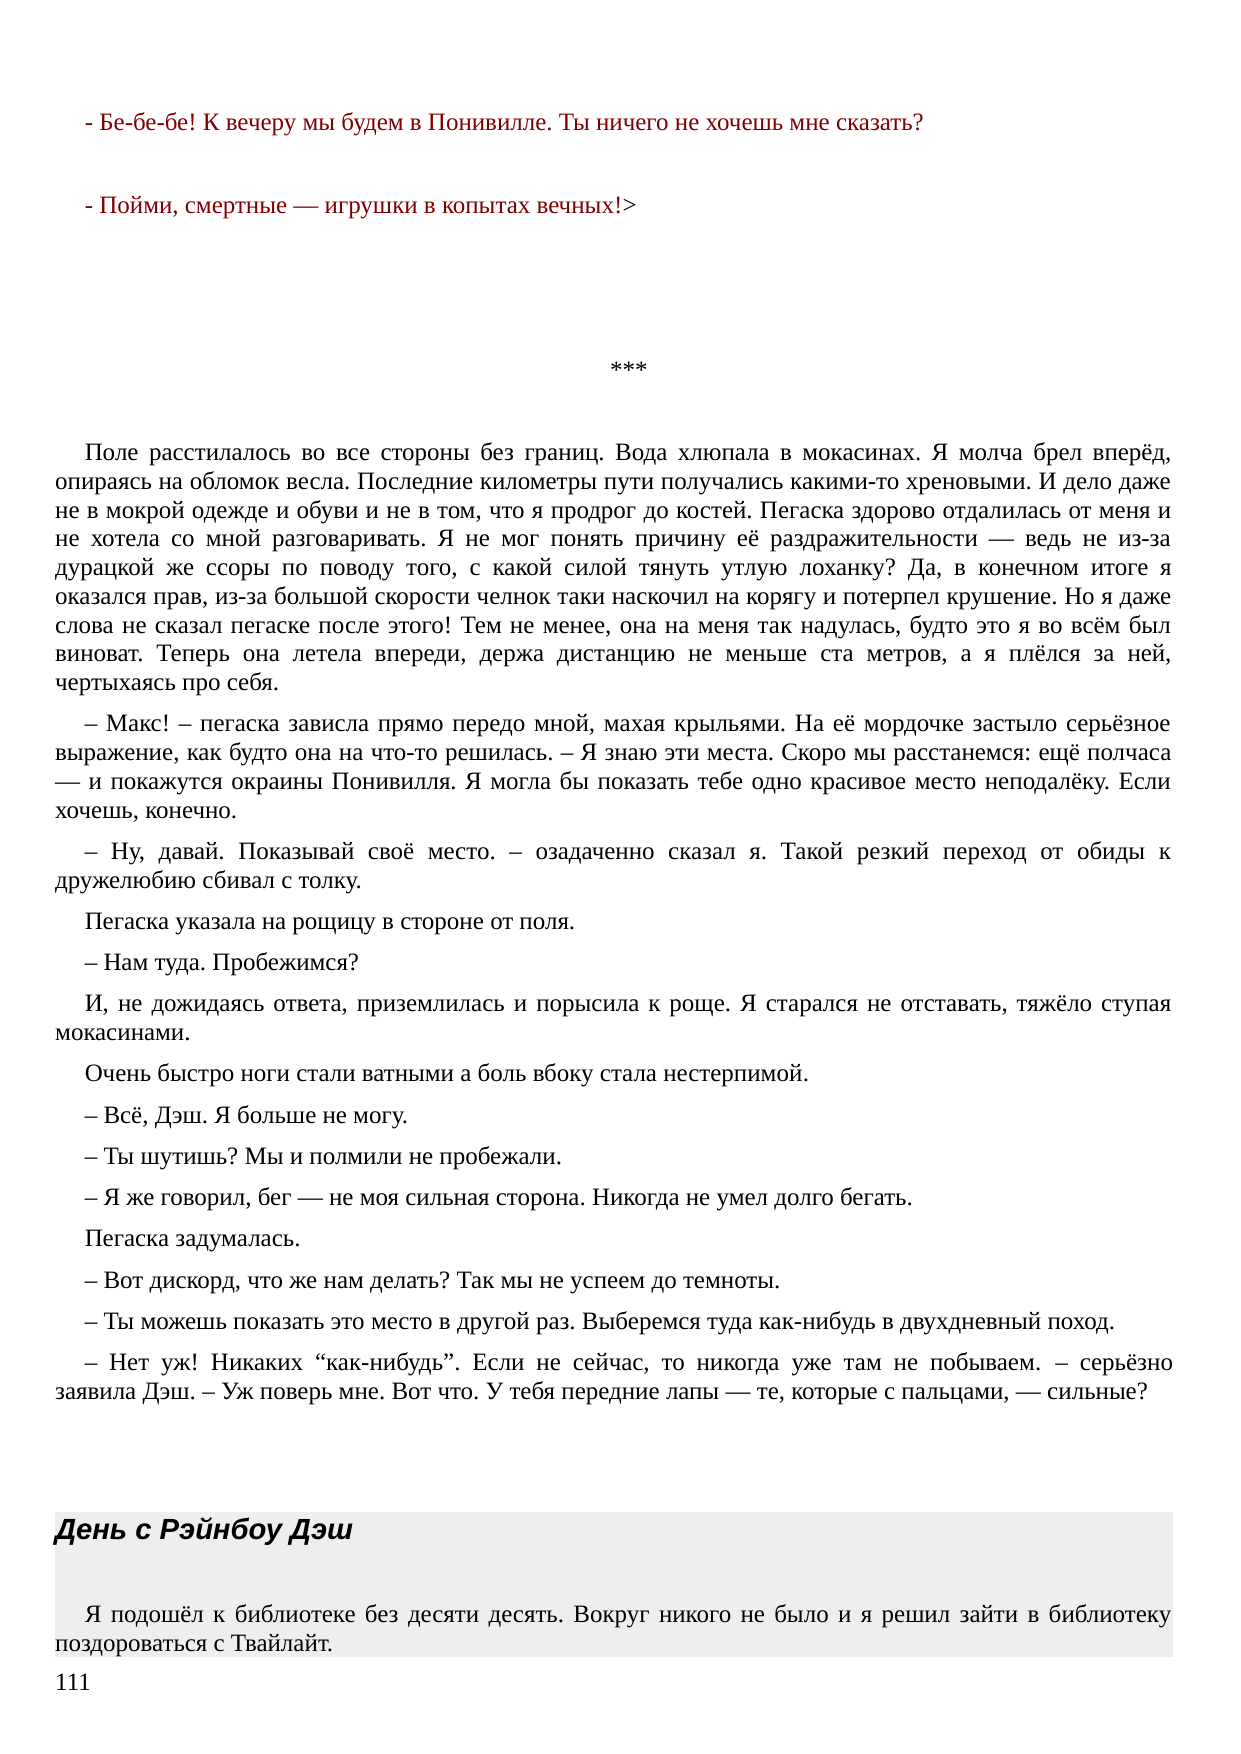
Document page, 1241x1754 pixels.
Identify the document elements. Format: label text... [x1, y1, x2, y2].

text *** [55, 355, 1173, 383]
text – Всё, Дэш. Я больше не могу. [55, 1100, 1173, 1128]
text Я подошёл к библиотеке без десяти десять. Вокруг никого не было и я решил зайти в библиотеку поздороваться с Твайлайт. [55, 1599, 1173, 1657]
subtitle День с Рэйнбоу Дэш [55, 1512, 1173, 1546]
text – Ну, давай. Показывай своё место. – озадаченно сказал я. Такой резкий переход от обиды к дружелюбию сбивал с толку. [55, 836, 1173, 893]
text – Нам туда. Пробежимся? [55, 947, 1173, 976]
text – Вот дискорд, что же нам делать? Так мы не успеем до темноты. [55, 1265, 1173, 1293]
text – Я же говорил, бег — не моя сильная сторона. Никогда не умел долго бегать. [55, 1182, 1173, 1211]
text И, не дожидаясь ответа, приземлилась и порысила к роще. Я старался не отставать, тяжёло ступая мокасинами. [55, 988, 1173, 1046]
text Пегаска указала на рощицу в стороне от поля. [55, 906, 1173, 935]
text – Ты шутишь? Мы и полмили не пробежали. [55, 1141, 1173, 1170]
text - Пойми, смертные — игрушки в копытах вечных!> [55, 190, 1173, 218]
text Очень быстро ноги стали ватными а боль вбоку стала нестерпимой. [55, 1058, 1173, 1087]
text Пегаска задумалась. [55, 1223, 1173, 1252]
text Поле расстилалось во все стороны без границ. Вода хлюпала в мокасинах. Я молча брел вперёд, опираясь на обломок весла. Последние километры пути получались какими-то хреновыми. И дело даже не в мокрой одежде и обуви и не в том, что я продрог до костей. Пегаска здорово отдалилась от меня и не хотела со мной разговаривать. Я не мог понять причину её раздражительности — ведь не из-за дурацкой же ссоры по поводу того, с какой силой тянуть утлую лоханку? Да, в конечном итоге я оказался прав, из-за большой скорости челнок таки наскочил на корягу и потерпел крушение. Но я даже слова не сказал пегаске после этого! Тем не менее, она на меня так надулась, будто это я во всём был виноват. Теперь она летела впереди, держа дистанцию не меньше ста метров, а я плёлся за ней, чертыхаясь про себя. [55, 437, 1173, 696]
text – Нет уж! Никаких “как-нибудь”. Если не сейчас, то никогда уже там не побываем. – серьёзно заявила Дэш. – Уж поверь мне. Вот что. У тебя передние лапы — те, которые с пальцами, — сильные? [55, 1347, 1173, 1405]
text – Макс! – пегаска зависла прямо передо мной, махая крыльями. На её мордочке застыло серьёзное выражение, как будто она на что-то решилась. – Я знаю эти места. Скоро мы расстанемся: ещё полчаса — и покажутся окраины Понивилля. Я могла бы показать тебе одно красивое место неподалёку. Если хочешь, конечно. [55, 708, 1173, 823]
text – Ты можешь показать это место в другой раз. Выберемся туда как-нибудь в двухдневный поход. [55, 1306, 1173, 1335]
text - Бе-бе-бе! К вечеру мы будем в Понивилле. Ты ничего не хочешь мне сказать? [55, 107, 1173, 136]
